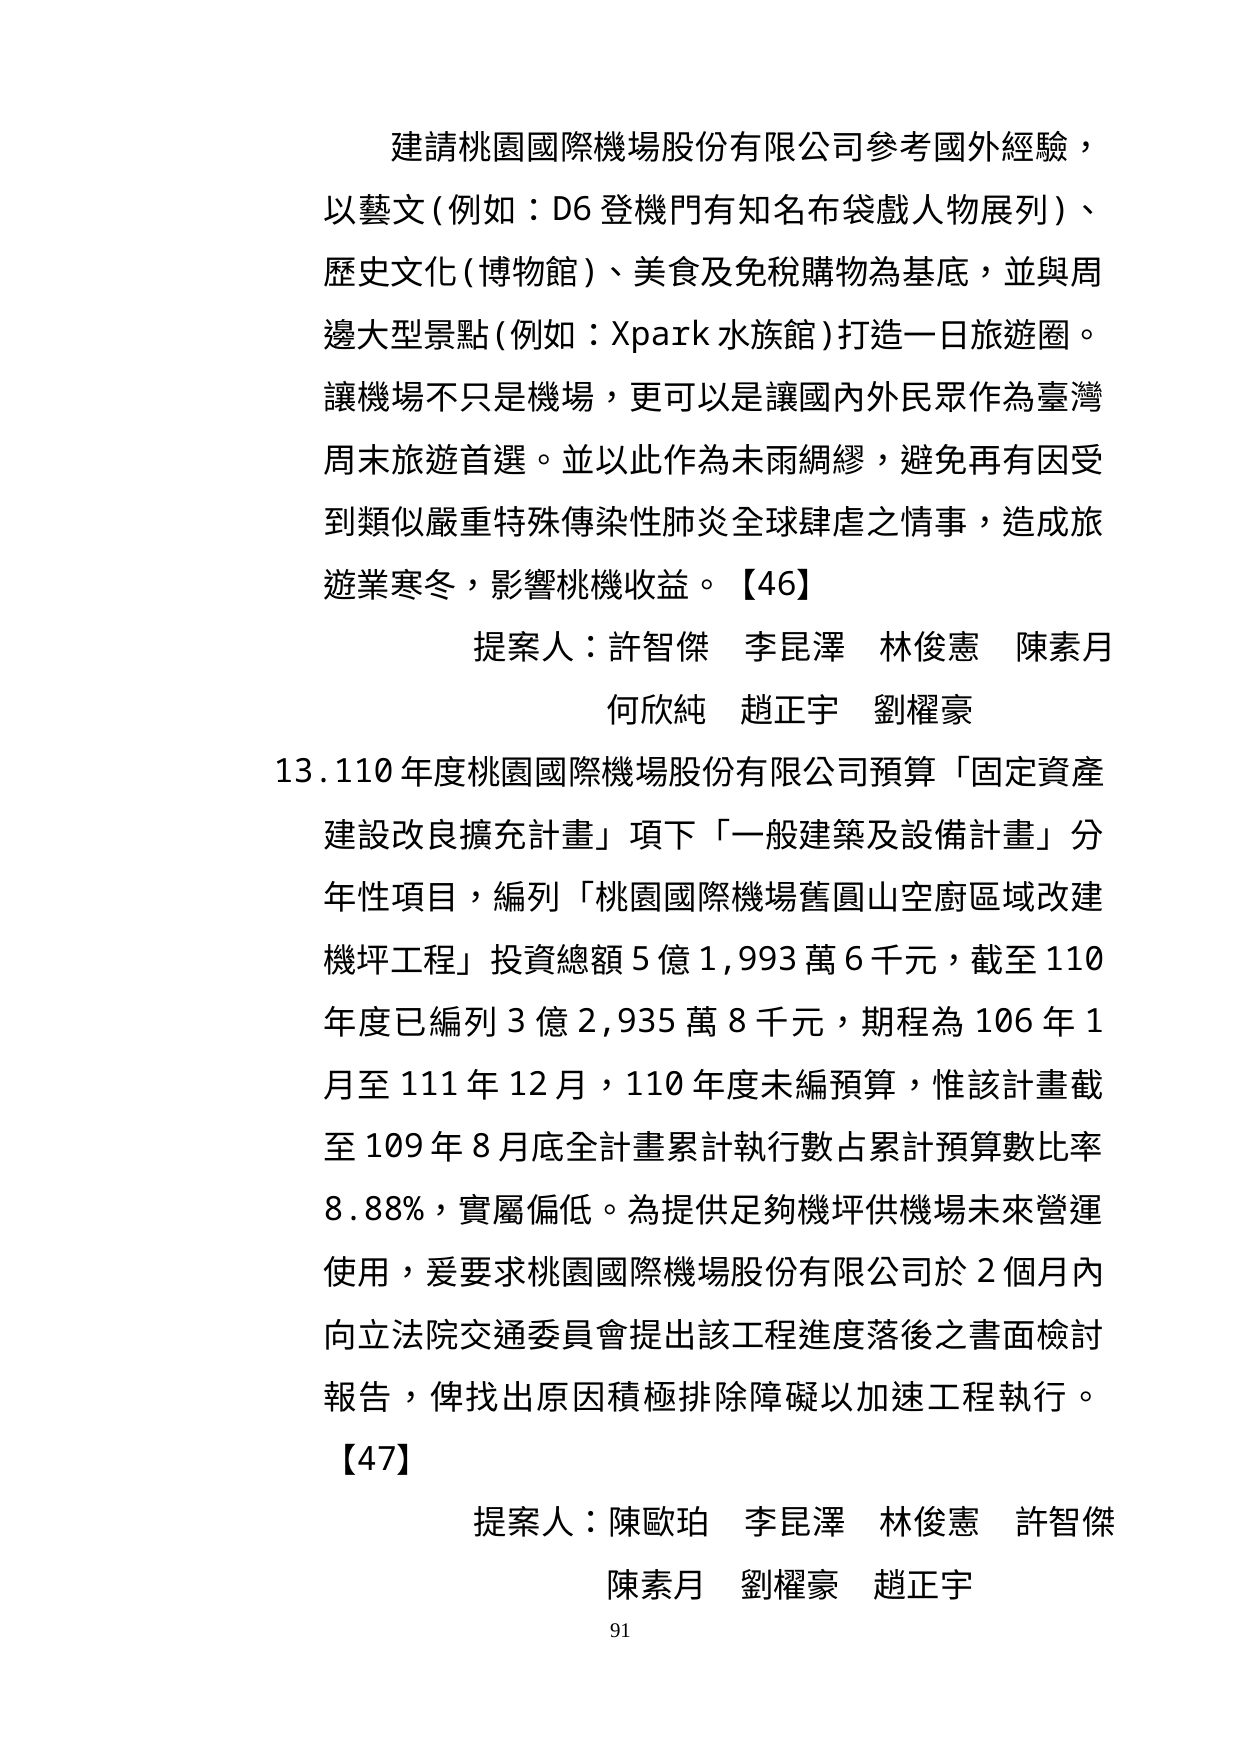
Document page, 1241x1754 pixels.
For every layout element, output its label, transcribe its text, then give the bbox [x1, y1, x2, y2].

text 13.110年度桃園國際機場股份有限公司預算「固定資產建設改良擴充計畫」項下「一般建築及設備計畫」分年性項目，編列「桃園國際機場舊圓山空廚區域改建機坪工程」投資總額5億1,993萬6千元，截至110年度已編列3億2,935萬8千元，期程為106年1月至111年12月，110年度未編預算，惟該計畫截至109年8月底全計畫累計執行數占累計預算數比率8.88%，實屬偏低。為提供足夠機坪供機場未來營運使用，爰要求桃園國際機場股份有限公司於2個月內向立法院交通委員會提出該工程進度落後之書面檢討報告，俾找出原因積極排除障礙以加速工程執行。【47】 [273, 728, 1104, 1478]
text 提案人：許智傑 李昆澤 林俊憲 陳素月 何欣純 趙正宇 劉櫂豪 [473, 603, 1117, 728]
text 建請桃園國際機場股份有限公司參考國外經驗，以藝文(例如：D6登機門有知名布袋戲人物展列)、歷史文化(博物館)、美食及免稅購物為基底，並與周邊大型景點(例如：Xpark水族館)打造一日旅遊圈。讓機場不只是機場，更可以是讓國內外民眾作為臺灣周末旅遊首選。並以此作為未雨綢繆，避免再有因受到類似嚴重特殊傳染性肺炎全球肆虐之情事，造成旅遊業寒冬，影響桃機收益。【46】 [323, 103, 1104, 603]
text 提案人：陳歐珀 李昆澤 林俊憲 許智傑 陳素月 劉櫂豪 趙正宇 [473, 1478, 1117, 1603]
